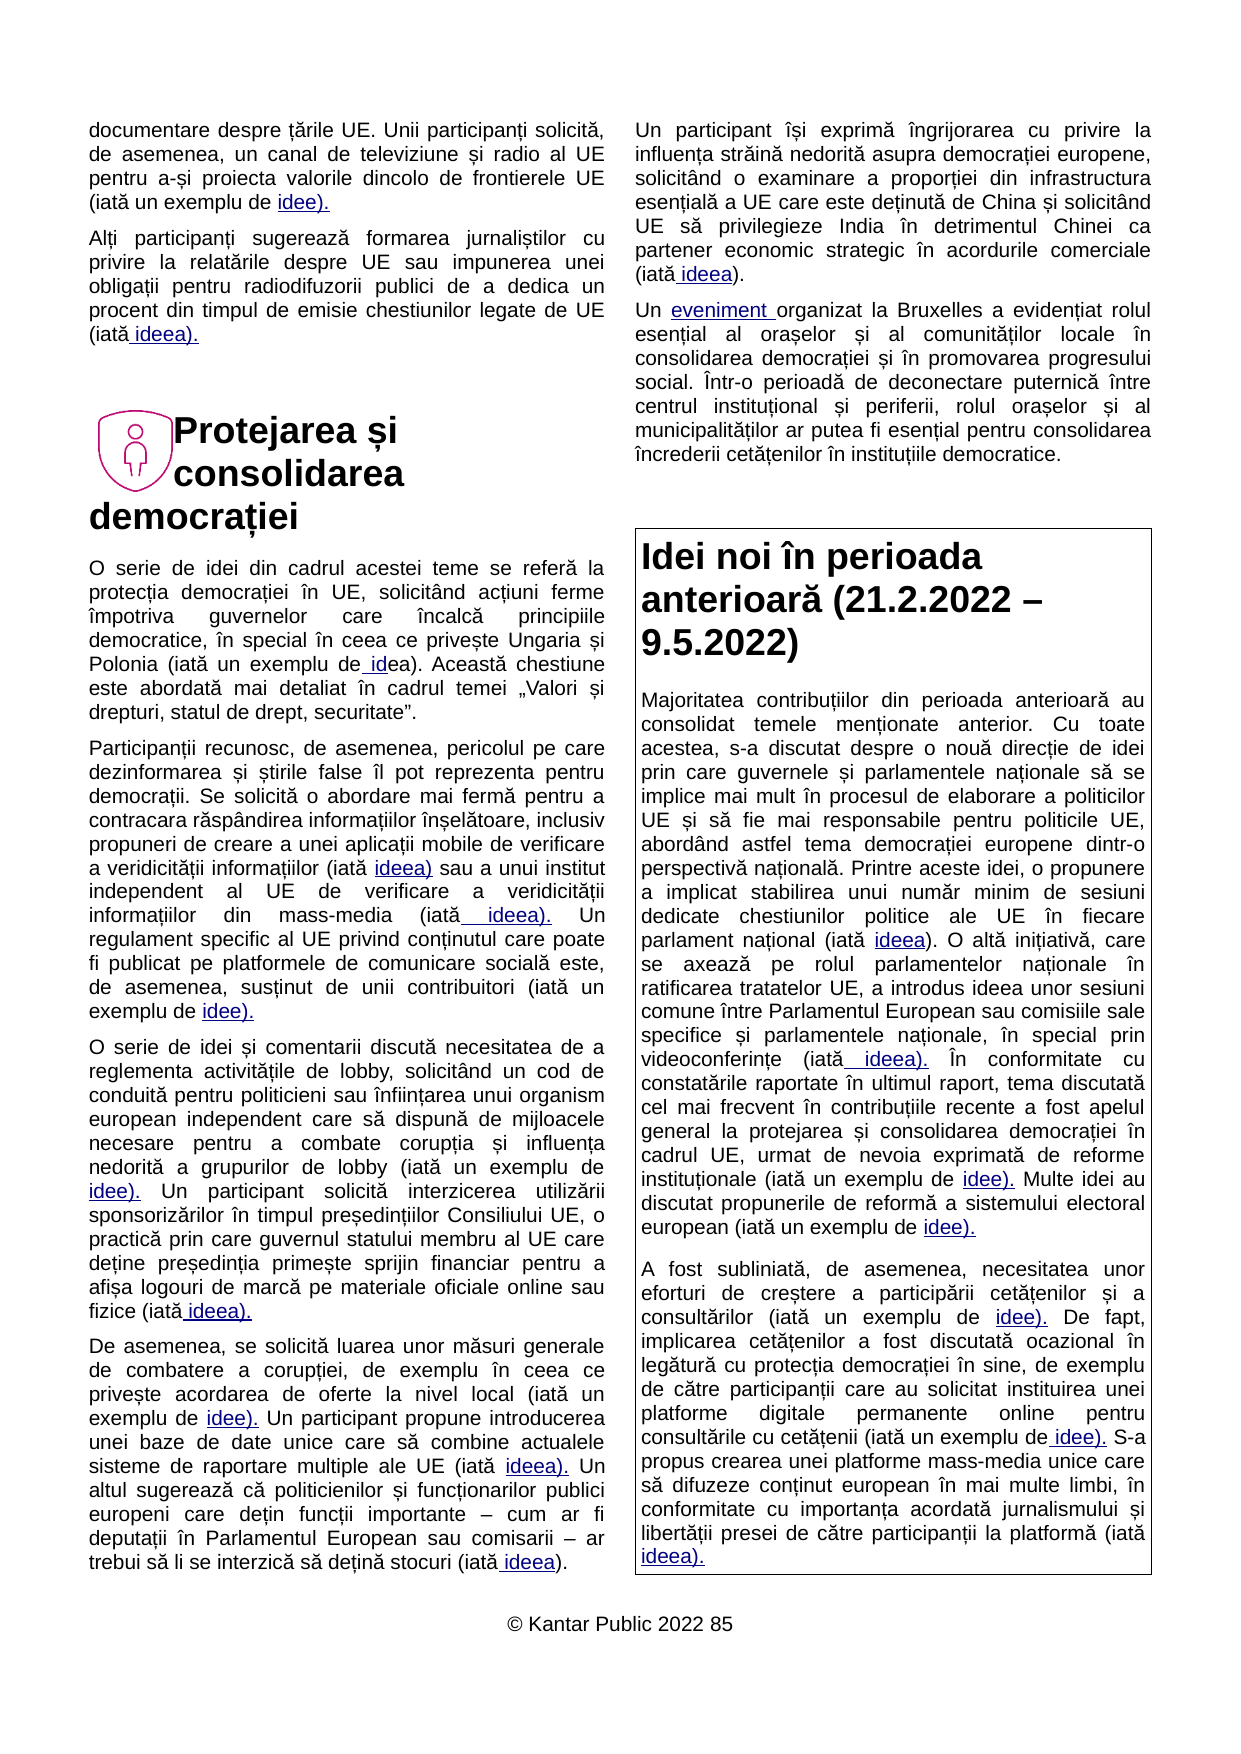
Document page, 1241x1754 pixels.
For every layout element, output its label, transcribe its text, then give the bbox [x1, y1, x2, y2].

text Un eveniment organizat la Bruxelles a evidențiat rolul esențial al orașelor și al comunităților locale în consolidarea democrației și în promovarea progresului social. Într-o perioadă de deconectare puternică între centrul instituțional și periferii, rolul orașelor și al municipalităților ar putea fi esențial pentru consolidarea încrederii cetățenilor în instituțiile democratice. [635, 298, 1152, 465]
subtitle Idei noi în perioada anterioară (21.2.2022 – 9.5.2022) [636, 529, 1151, 669]
picture [98, 410, 173, 492]
text O serie de idei și comentarii discută necesitatea de a reglementa activitățile de lobby, solicitând un cod de conduită pentru politicieni sau înființarea unui organism european independent care să dispună de mijloacele necesare pentru a combate corupția și influența nedorită a grupurilor de lobby (iată un exemplu de idee). Un participant solicită interzicerea utilizării sponsorizărilor în timpul președințiilor Consiliului UE, o practică prin care guvernul statului membru al UE care deține președinția primește sprijin financiar pentru a afișa logouri de marcă pe materiale oficiale online sau fizice (iată ideea). [88, 1035, 605, 1322]
text Alți participanți sugerează formarea jurnaliștilor cu privire la relatările despre UE sau impunerea unei obligații pentru radiodifuzorii publici de a dedica un procent din timpul de emisie chestiunilor legate de UE (iată ideea). [88, 226, 605, 346]
text De asemenea, se solicită luarea unor măsuri generale de combatere a corupției, de exemplu în ceea ce privește acordarea de oferte la nivel local (iată un exemplu de idee). Un participant propune introducerea unei baze de date unice care să combine actualele sisteme de raportare multiple ale UE (iată ideea). Un altul sugerează că politicienilor și funcționarilor publici europeni care dețin funcții importante – cum ar fi deputații în Parlamentul European sau comisarii – ar trebui să li se interzică să dețină stocuri (iată ideea). [88, 1334, 605, 1574]
text Participanții recunosc, de asemenea, pericolul pe care dezinformarea și știrile false îl pot reprezenta pentru democrații. Se solicită o abordare mai fermă pentru a contracara răspândirea informațiilor înșelătoare, inclusiv propuneri de creare a unei aplicații mobile de verificare a veridicității informațiilor (iată ideea) sau a unui institut independent al UE de verificare a veridicității informațiilor din mass-media (iată ideea). Un regulament specific al UE privind conținutul care poate fi publicat pe platformele de comunicare socială este, de asemenea, susținut de unii contribuitori (iată un exemplu de idee). [88, 736, 605, 1023]
text O serie de idei din cadrul acestei teme se referă la protecția democrației în UE, solicitând acțiuni ferme împotriva guvernelor care încalcă principiile democratice, în special în ceea ce privește Ungaria și Polonia (iată un exemplu de idea). Această chestiune este abordată mai detaliat în cadrul temei „Valori și drepturi, statul de drept, securitate”. [88, 556, 605, 724]
text Un participant își exprimă îngrijorarea cu privire la influența străină nedorită asupra democrației europene, solicitând o examinare a proporției din infrastructura esențială a UE care este deținută de China și solicitând UE să privilegieze India în detrimentul Chinei ca partener economic strategic în acordurile comerciale (iată ideea). [635, 118, 1152, 286]
subtitle Protejarea și consolidarea democrației [88, 492, 605, 538]
text Majoritatea contribuțiilor din perioada anterioară au consolidat temele menționate anterior. Cu toate acestea, s-a discutat despre o nouă direcție de idei prin care guvernele și parlamentele naționale să se implice mai mult în procesul de elaborare a politicilor UE și să fie mai responsabile pentru politicile UE, abordând astfel tema democrației europene dintr-o perspectivă națională. Printre aceste idei, o propunere a implicat stabilirea unui număr minim de sesiuni dedicate chestiunilor politice ale UE în fiecare parlament național (iată ideea). O altă inițiativă, care se axează pe rolul parlamentelor naționale în ratificarea tratatelor UE, a introdus ideea unor sesiuni comune între Parlamentul European sau comisiile sale specifice și parlamentele naționale, în special prin videoconferințe (iată ideea). În conformitate cu constatările raportate în ultimul raport, tema discutată cel mai frecvent în contribuțiile recente a fost apelul general la protejarea și consolidarea democrației în cadrul UE, urmat de nevoia exprimată de reforme instituționale (iată un exemplu de idee). Multe idei au discutat propunerile de reformă a sistemului electoral european (iată un exemplu de idee). [636, 682, 1151, 1245]
text documentare despre țările UE. Unii participanți solicită, de asemenea, un canal de televiziune și radio al UE pentru a-și proiecta valorile dincolo de frontierele UE (iată un exemplu de idee). [88, 118, 605, 214]
text A fost subliniată, de asemenea, necesitatea unor eforturi de creștere a participării cetățenilor și a consultărilor (iată un exemplu de idee). De fapt, implicarea cetățenilor a fost discutată ocazional în legătură cu protecția democrației în sine, de exemplu de către participanții care au solicitat instituirea unei platforme digitale permanente online pentru consultările cu cetățenii (iată un exemplu de idee). S-a propus crearea unei platforme mass-media unice care să difuzeze conținut european în mai multe limbi, în conformitate cu importanța acordată jurnalismului și libertății presei de către participanții la platformă (iată ideea). [636, 1251, 1151, 1574]
